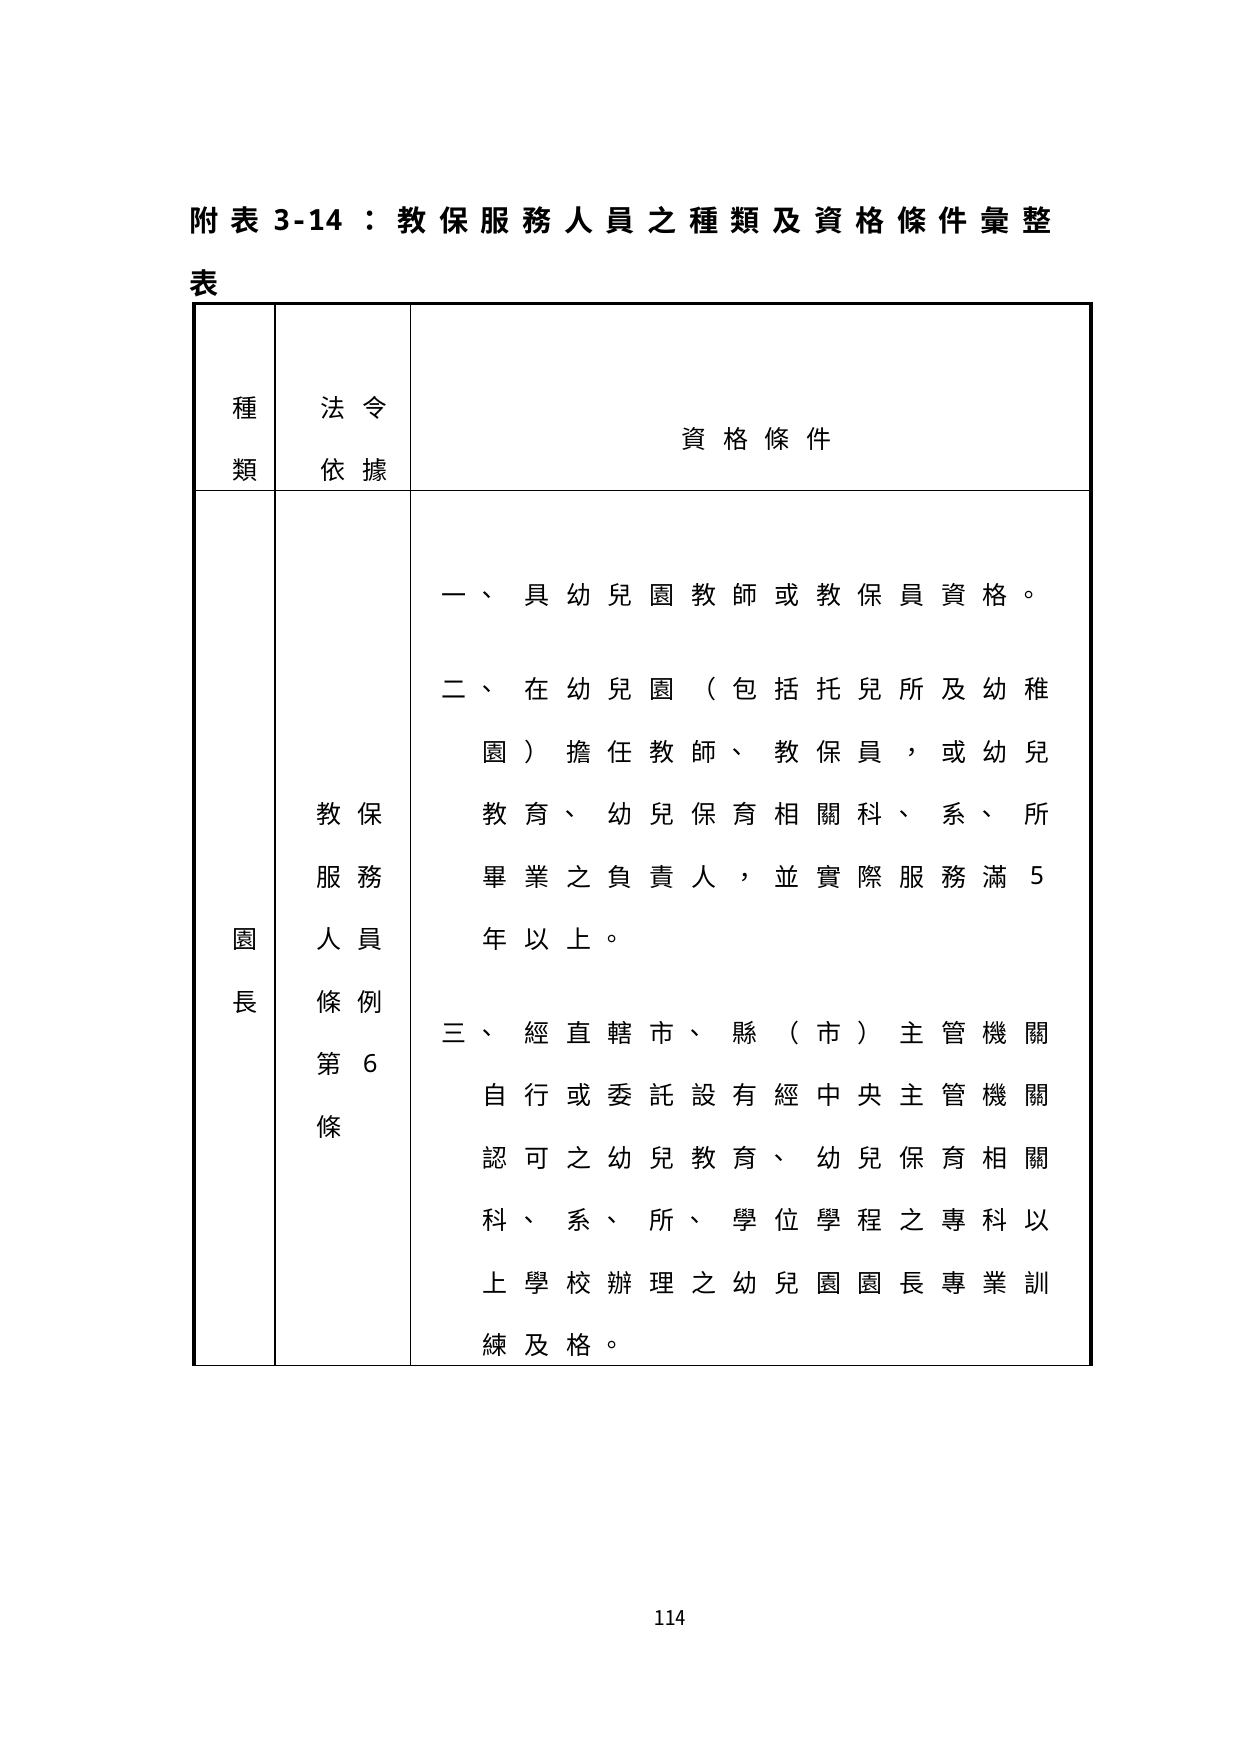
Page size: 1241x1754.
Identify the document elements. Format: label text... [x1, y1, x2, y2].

table_cell 教保服務人員條例第6條 [276, 491, 410, 1365]
table_header 資格條件 [411, 305, 1089, 490]
table_header 種類 [196, 305, 274, 490]
text 附表3-14：教保服務人員之種類及資格條件彙整表 [183, 177, 1058, 302]
table_cell 園長 [196, 491, 274, 1365]
table_header 法令依據 [276, 305, 410, 490]
table_cell 一、具幼兒園教師或教保員資格。 二、在幼兒園（包括托兒所及幼稚園）擔任教師、教保員，或幼兒教育、幼兒保育相關科、系、所畢業之負責人，並實際服務滿5年以上。 三、經直轄市、縣（市）主管機關自行或委託設有經中央主管機關認可之幼兒教育、幼兒保育相關科、系、所、學位學程之專科以上學校辦理之幼兒園園長專業訓練及格。 [411, 491, 1089, 1365]
